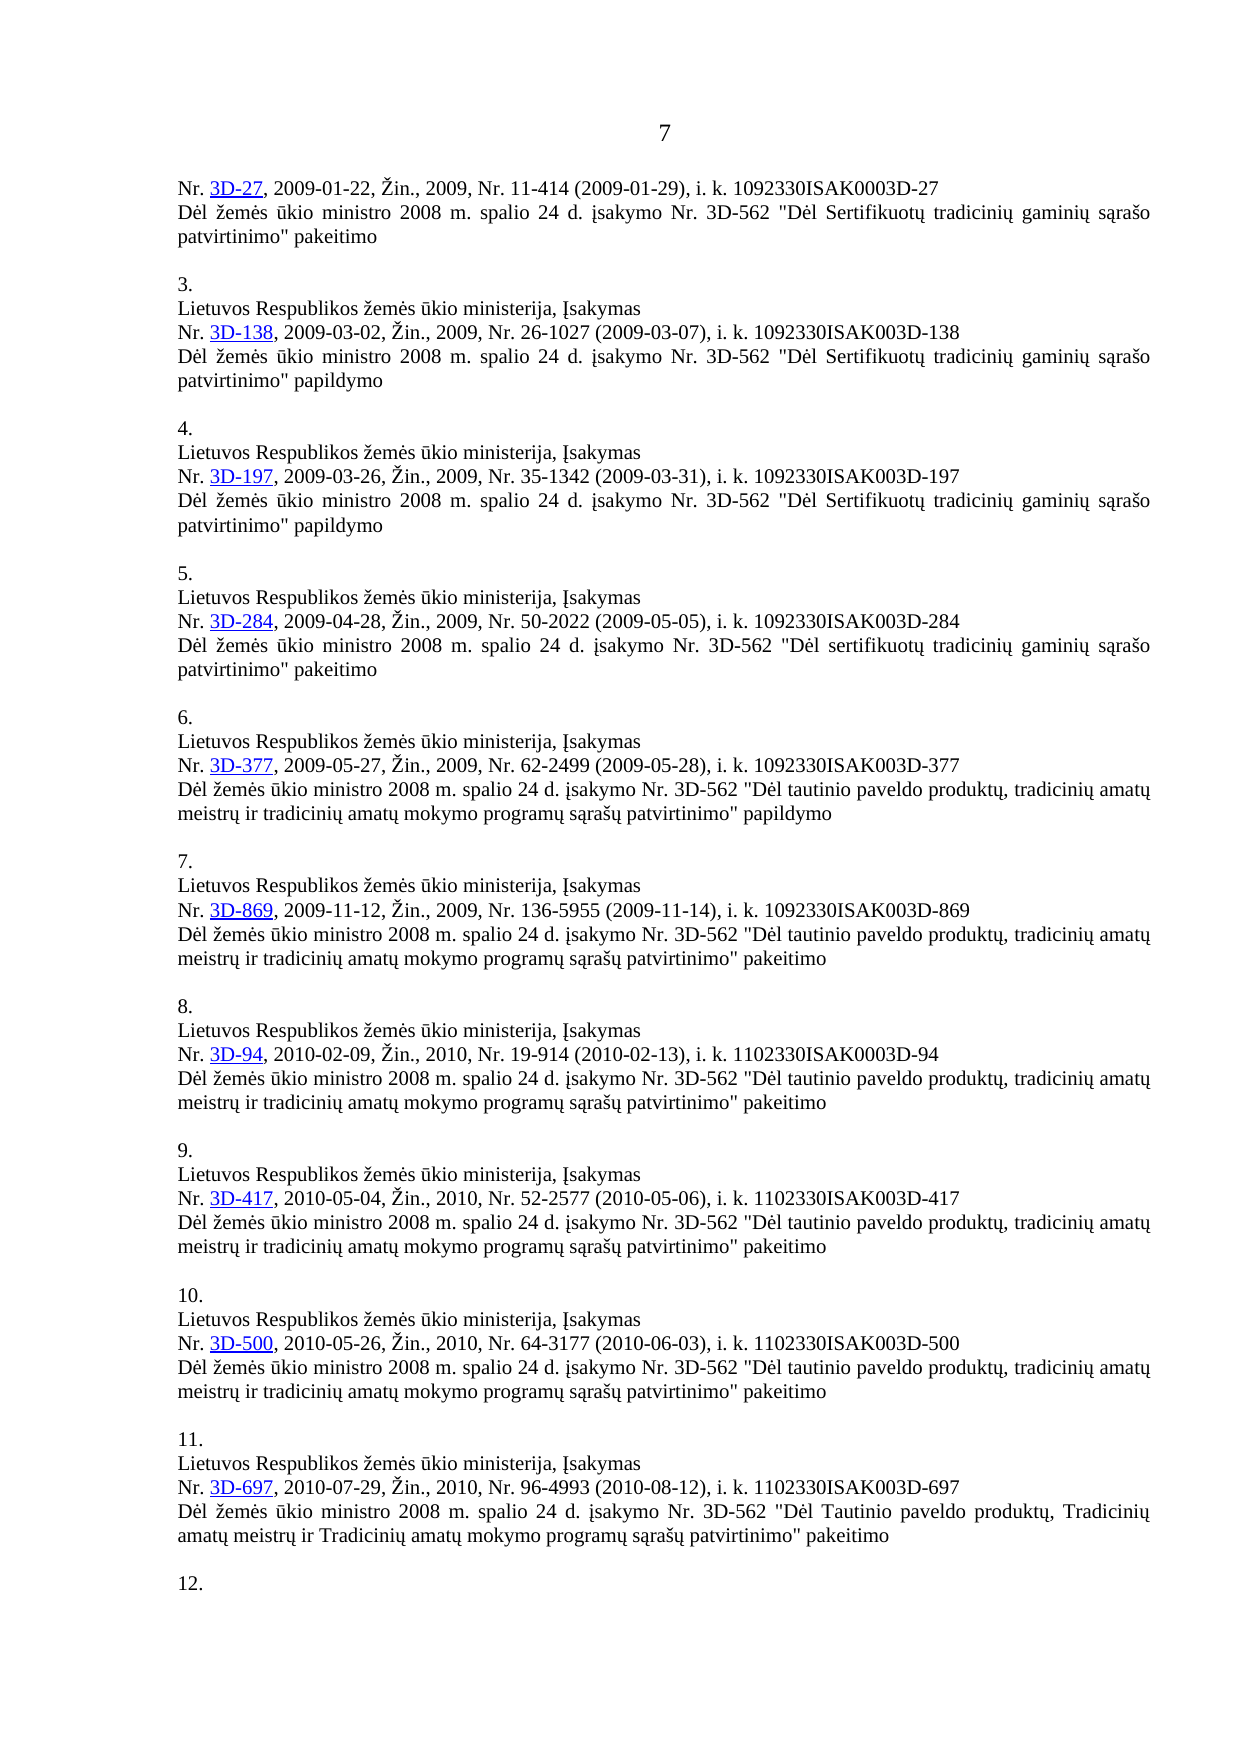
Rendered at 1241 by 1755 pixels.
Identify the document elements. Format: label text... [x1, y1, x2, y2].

text Dėl žemės ūkio ministro 2008 m. spalio 24 d. įsakymo Nr. 3D-562 "Dėl Sertifikuotų tradicinių gaminių sąrašo patvirtinimo" pakeitimo [177, 200, 1152, 248]
text Lietuvos Respublikos žemės ūkio ministerija, Įsakymas [177, 729, 1152, 753]
text Lietuvos Respublikos žemės ūkio ministerija, Įsakymas [177, 1162, 1152, 1186]
text 5. [177, 561, 1152, 585]
text Nr. 3D-138, 2009-03-02, Žin., 2009, Nr. 26-1027 (2009-03-07), i. k. 1092330ISAK003D-138 [177, 320, 1152, 344]
text Dėl žemės ūkio ministro 2008 m. spalio 24 d. įsakymo Nr. 3D-562 "Dėl tautinio paveldo produktų, tradicinių amatų meistrų ir tradicinių amatų mokymo programų sąrašų patvirtinimo" pakeitimo [177, 1355, 1152, 1403]
text Dėl žemės ūkio ministro 2008 m. spalio 24 d. įsakymo Nr. 3D-562 "Dėl tautinio paveldo produktų, tradicinių amatų meistrų ir tradicinių amatų mokymo programų sąrašų patvirtinimo" pakeitimo [177, 922, 1152, 970]
text Lietuvos Respublikos žemės ūkio ministerija, Įsakymas [177, 1307, 1152, 1331]
text Nr. 3D-284, 2009-04-28, Žin., 2009, Nr. 50-2022 (2009-05-05), i. k. 1092330ISAK003D-284 [177, 609, 1152, 633]
text Nr. 3D-27, 2009-01-22, Žin., 2009, Nr. 11-414 (2009-01-29), i. k. 1092330ISAK0003D-27 [177, 176, 1152, 200]
text 10. [177, 1282, 1152, 1307]
text Nr. 3D-869, 2009-11-12, Žin., 2009, Nr. 136-5955 (2009-11-14), i. k. 1092330ISAK003D-869 [177, 897, 1152, 922]
text Lietuvos Respublikos žemės ūkio ministerija, Įsakymas [177, 873, 1152, 897]
text Dėl žemės ūkio ministro 2008 m. spalio 24 d. įsakymo Nr. 3D-562 "Dėl tautinio paveldo produktų, tradicinių amatų meistrų ir tradicinių amatų mokymo programų sąrašų patvirtinimo" pakeitimo [177, 1210, 1152, 1258]
text Dėl žemės ūkio ministro 2008 m. spalio 24 d. įsakymo Nr. 3D-562 "Dėl tautinio paveldo produktų, tradicinių amatų meistrų ir tradicinių amatų mokymo programų sąrašų patvirtinimo" papildymo [177, 777, 1152, 825]
text Lietuvos Respublikos žemės ūkio ministerija, Įsakymas [177, 1451, 1152, 1475]
text Nr. 3D-94, 2010-02-09, Žin., 2010, Nr. 19-914 (2010-02-13), i. k. 1102330ISAK0003D-94 [177, 1042, 1152, 1066]
text 12. [177, 1571, 1152, 1595]
text Lietuvos Respublikos žemės ūkio ministerija, Įsakymas [177, 440, 1152, 464]
text 6. [177, 705, 1152, 729]
text Dėl žemės ūkio ministro 2008 m. spalio 24 d. įsakymo Nr. 3D-562 "Dėl Sertifikuotų tradicinių gaminių sąrašo patvirtinimo" papildymo [177, 344, 1152, 392]
text 8. [177, 994, 1152, 1018]
text 7. [177, 849, 1152, 873]
text Nr. 3D-377, 2009-05-27, Žin., 2009, Nr. 62-2499 (2009-05-28), i. k. 1092330ISAK003D-377 [177, 753, 1152, 777]
text Dėl žemės ūkio ministro 2008 m. spalio 24 d. įsakymo Nr. 3D-562 "Dėl tautinio paveldo produktų, tradicinių amatų meistrų ir tradicinių amatų mokymo programų sąrašų patvirtinimo" pakeitimo [177, 1066, 1152, 1114]
text Nr. 3D-197, 2009-03-26, Žin., 2009, Nr. 35-1342 (2009-03-31), i. k. 1092330ISAK003D-197 [177, 464, 1152, 488]
text 11. [177, 1427, 1152, 1451]
text Lietuvos Respublikos žemės ūkio ministerija, Įsakymas [177, 296, 1152, 320]
text Nr. 3D-500, 2010-05-26, Žin., 2010, Nr. 64-3177 (2010-06-03), i. k. 1102330ISAK003D-500 [177, 1331, 1152, 1355]
text Nr. 3D-697, 2010-07-29, Žin., 2010, Nr. 96-4993 (2010-08-12), i. k. 1102330ISAK003D-697 [177, 1475, 1152, 1499]
text 3. [177, 272, 1152, 296]
text Dėl žemės ūkio ministro 2008 m. spalio 24 d. įsakymo Nr. 3D-562 "Dėl Tautinio paveldo produktų, Tradicinių amatų meistrų ir Tradicinių amatų mokymo programų sąrašų patvirtinimo" pakeitimo [177, 1499, 1152, 1547]
text Lietuvos Respublikos žemės ūkio ministerija, Įsakymas [177, 585, 1152, 609]
text Nr. 3D-417, 2010-05-04, Žin., 2010, Nr. 52-2577 (2010-05-06), i. k. 1102330ISAK003D-417 [177, 1186, 1152, 1210]
text Dėl žemės ūkio ministro 2008 m. spalio 24 d. įsakymo Nr. 3D-562 "Dėl Sertifikuotų tradicinių gaminių sąrašo patvirtinimo" papildymo [177, 488, 1152, 537]
text 4. [177, 416, 1152, 440]
text 9. [177, 1138, 1152, 1162]
text Dėl žemės ūkio ministro 2008 m. spalio 24 d. įsakymo Nr. 3D-562 "Dėl sertifikuotų tradicinių gaminių sąrašo patvirtinimo" pakeitimo [177, 633, 1152, 681]
text Lietuvos Respublikos žemės ūkio ministerija, Įsakymas [177, 1018, 1152, 1042]
